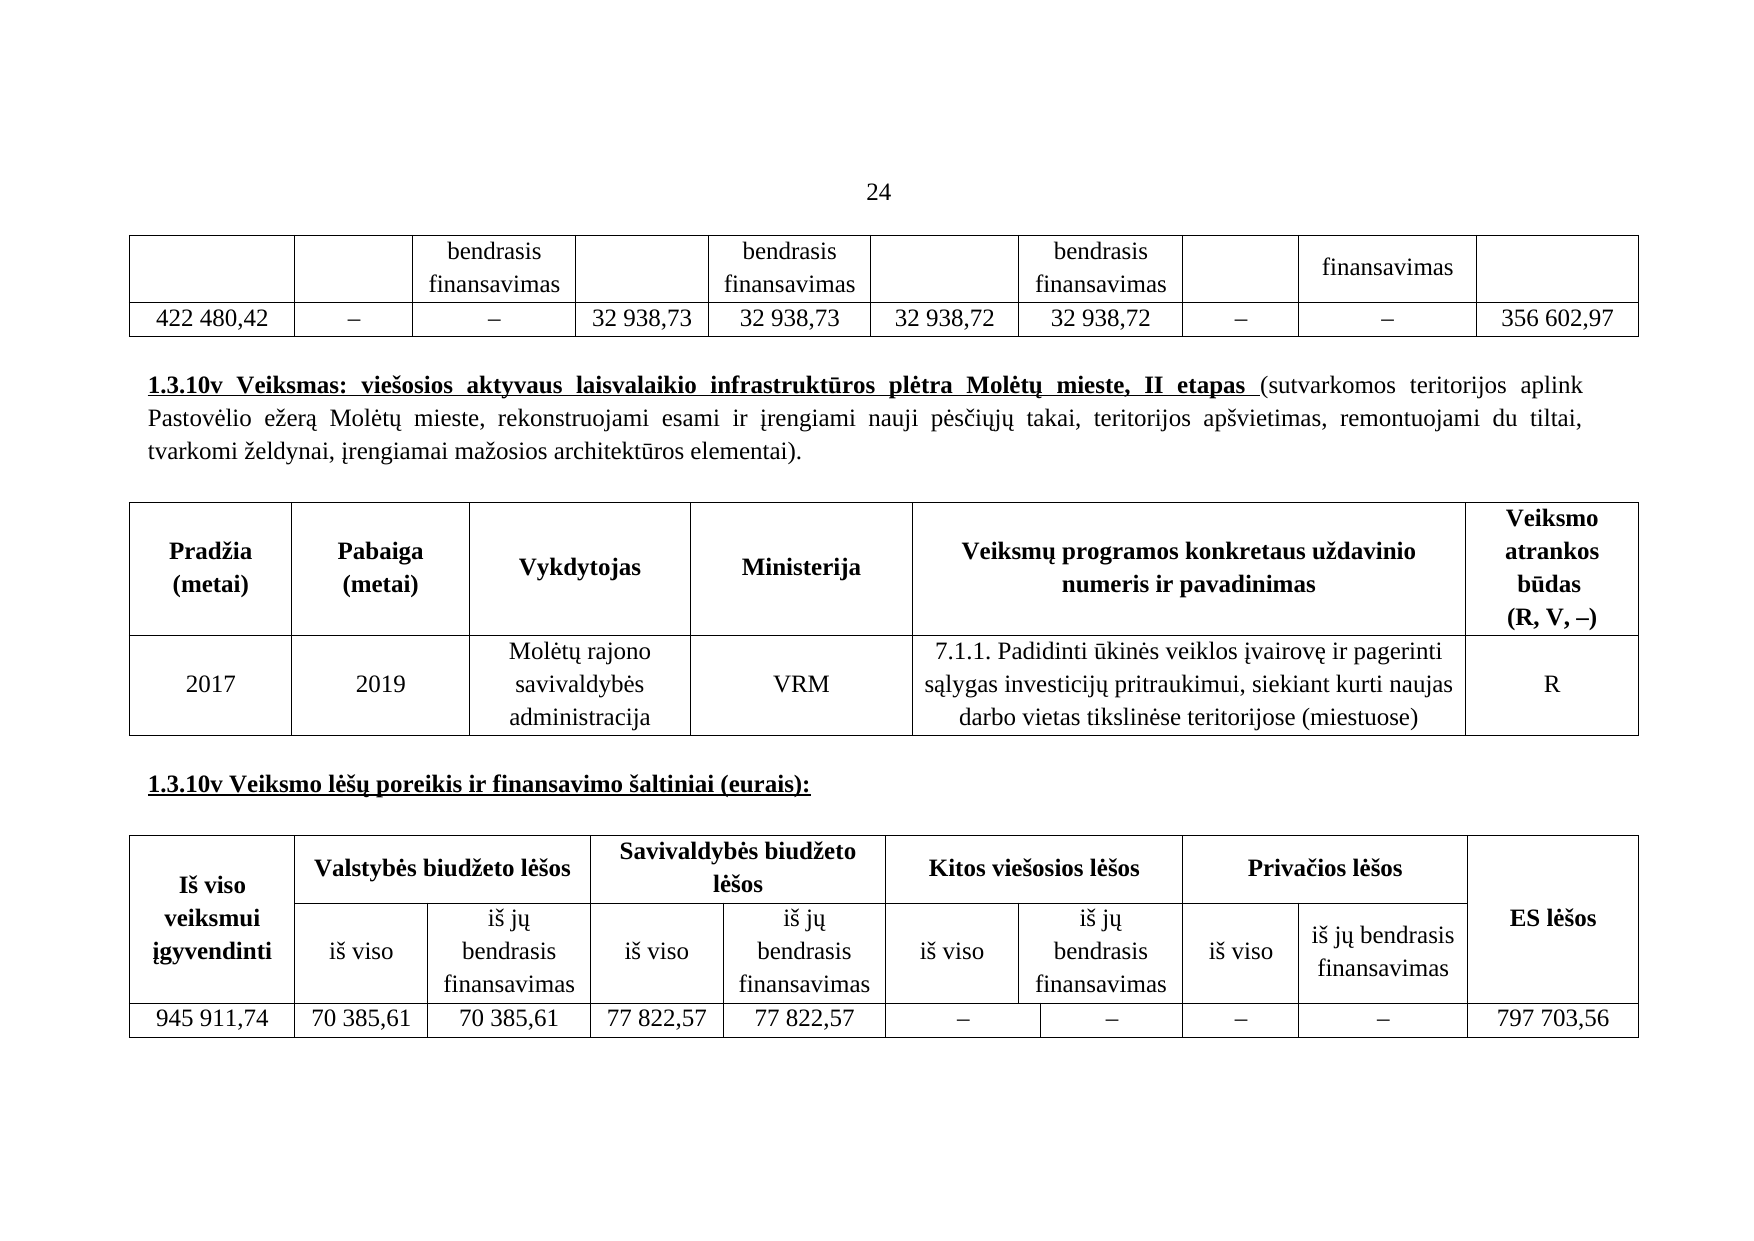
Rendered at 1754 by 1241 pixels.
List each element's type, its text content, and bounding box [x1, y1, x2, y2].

table_cell – [1299, 1004, 1467, 1037]
table_cell 77 822,57 [724, 1004, 885, 1037]
table_header [1477, 236, 1638, 302]
table_cell 356 602,97 [1477, 303, 1638, 336]
table_cell finansavimas [1299, 236, 1476, 302]
table_cell – [413, 303, 575, 336]
table_cell – [886, 1004, 1040, 1037]
table_cell iš viso [295, 904, 427, 1002]
table_cell – [1183, 303, 1298, 336]
table_cell 797 703,56 [1468, 1004, 1638, 1037]
table_header Pradžia (metai) [130, 503, 291, 635]
table_cell [1183, 236, 1298, 302]
table_cell [295, 236, 412, 302]
table_cell iš jų bendrasis finansavimas [1019, 904, 1182, 1002]
table_cell 422 480,42 [130, 303, 294, 336]
table_cell iš viso [1183, 904, 1298, 1002]
table_cell 7.1.1. Padidinti ūkinės veiklos įvairovę ir pagerinti sąlygas investicijų pritraukimui, siekiant kurti naujas darbo vietas tikslinėse teritorijose (miestuose) [913, 636, 1465, 735]
table_header ES lėšos [1468, 836, 1638, 1002]
table_cell iš jų bendrasis finansavimas [1299, 904, 1467, 1002]
table_cell bendrasis finansavimas [709, 236, 870, 302]
text 1.3.10v Veiksmo lėšų poreikis ir finansavimo šaltiniai (eurais): [118, 769, 1639, 798]
table_cell 2019 [292, 636, 469, 735]
table_cell bendrasis finansavimas [413, 236, 575, 302]
table_header [130, 236, 294, 302]
table_cell 32 938,73 [576, 303, 708, 336]
table_header Kitos viešosios lėšos [886, 836, 1182, 902]
table_header Vykdytojas [470, 503, 690, 635]
table_cell 945 911,74 [130, 1004, 294, 1037]
table_header Ministerija [691, 503, 912, 635]
table_cell – [1183, 1004, 1298, 1037]
table_cell – [1299, 303, 1476, 336]
table_cell iš viso [886, 904, 1018, 1002]
table_header Iš viso veiksmui įgyvendinti [130, 836, 294, 1002]
table_cell 32 938,72 [871, 303, 1018, 336]
table_cell iš jų bendrasis finansavimas [724, 904, 885, 1002]
table_header Pabaiga (metai) [292, 503, 469, 635]
table_cell 2017 [130, 636, 291, 735]
table_cell 70 385,61 [428, 1004, 590, 1037]
table_header Savivaldybės biudžeto lėšos [591, 836, 885, 902]
table_header Valstybės biudžeto lėšos [295, 836, 590, 902]
table_cell [871, 236, 1018, 302]
table_cell – [1041, 1004, 1182, 1037]
table_cell 32 938,72 [1019, 303, 1182, 336]
table_cell 70 385,61 [295, 1004, 427, 1037]
table_cell iš jų bendrasis finansavimas [428, 904, 590, 1002]
table_header Veiksmų programos konkretaus uždavinio numeris ir pavadinimas [913, 503, 1465, 635]
text 1.3.10v Veiksmas: viešosios aktyvaus laisvalaikio infrastruktūros plėtra Molėtų mieste, II etapas (sutvarkomos teritorijos aplink Pastovėlio ežerą Molėtų mieste, rekonstruojami esami ir įrengiami nauji pėsčiųjų takai, teritorijos apšvietimas, remontuojami du tiltai, tvarkomi želdynai, įrengiamai mažosios architektūros elementai). [148, 370, 1583, 465]
table_cell iš viso [591, 904, 723, 1002]
table_cell 77 822,57 [591, 1004, 723, 1037]
table_cell – [295, 303, 412, 336]
table_cell [576, 236, 708, 302]
table_cell VRM [691, 636, 912, 735]
table_header Veiksmo atrankos būdas (R, V, –) [1466, 503, 1638, 635]
table_header Privačios lėšos [1183, 836, 1467, 902]
table_cell 32 938,73 [709, 303, 870, 336]
table_cell R [1466, 636, 1638, 735]
table_cell bendrasis finansavimas [1019, 236, 1182, 302]
table_cell Molėtų rajono savivaldybės administracija [470, 636, 690, 735]
